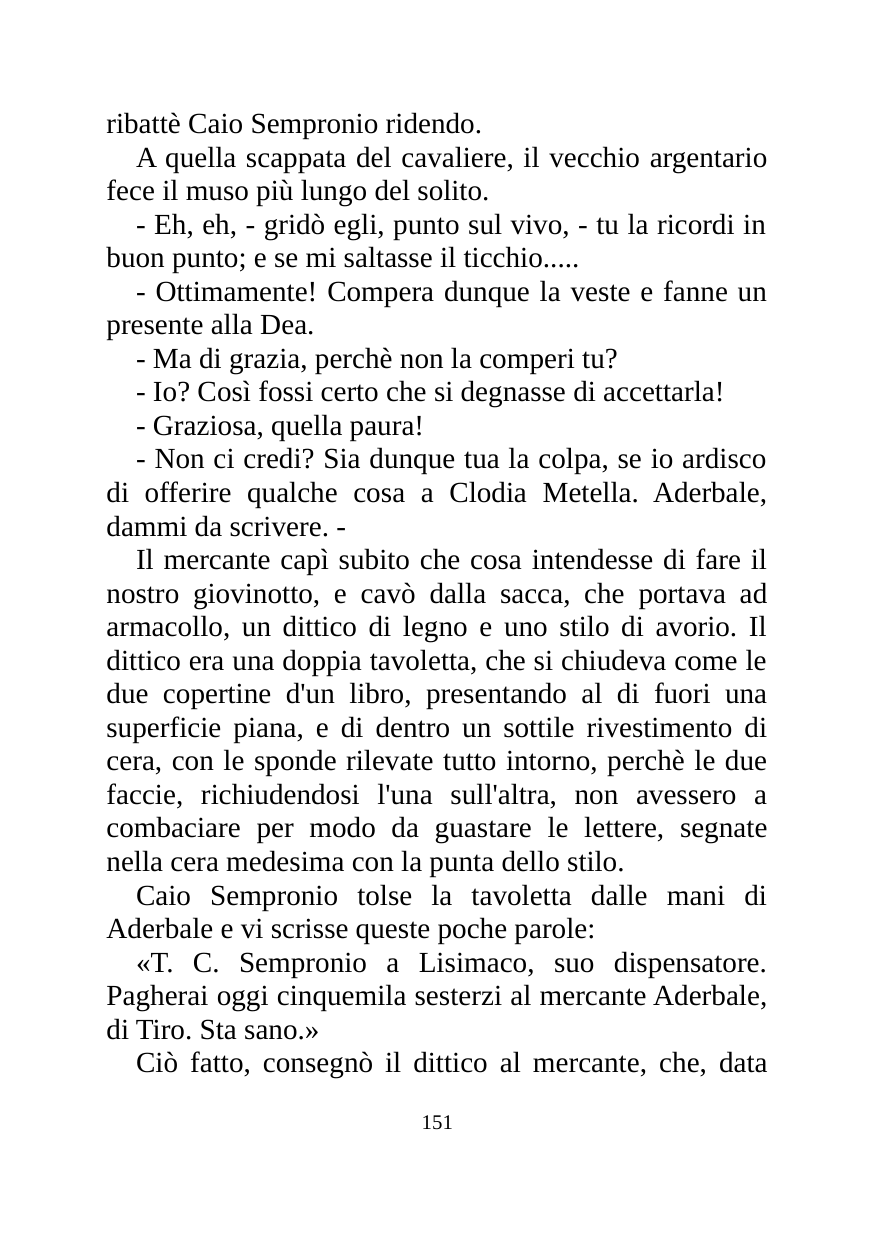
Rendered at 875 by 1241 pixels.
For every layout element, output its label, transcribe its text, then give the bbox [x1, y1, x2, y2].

text A quella scappata del cavaliere, il vecchio argentario fece il muso più lungo del solito. [106, 140, 768, 207]
text - Ottimamente! Compera dunque la veste e fanne un presente alla Dea. [106, 274, 768, 341]
text Ciò fatto, consegnò il dittico al mercante, che, data [106, 1045, 768, 1079]
text - Graziosa, quella paura! [106, 408, 768, 442]
text - Io? Così fossi certo che si degnasse di accettarla! [106, 374, 768, 408]
text Il mercante capì subito che cosa intendesse di fare il nostro giovinotto, e cavò dalla sacca, che portava ad armacollo, un dittico di legno e uno stilo di avorio. Il dittico era una doppia tavoletta, che si chiudeva come le due copertine d'un libro, presentando al di fuori una superficie piana, e di dentro un sottile rivestimento di cera, con le sponde rilevate tutto intorno, perchè le due faccie, richiudendosi l'una sull'altra, non avessero a combaciare per modo da guastare le lettere, segnate nella cera medesima con la punta dello stilo. [106, 542, 768, 878]
text - ribattè Caio Sempronio ridendo. [106, 106, 768, 140]
text - Ma di grazia, perchè non la comperi tu? [106, 341, 768, 374]
text - Non ci credi? Sia dunque tua la colpa, se io ardisco di offerire qualche cosa a Clodia Metella. Aderbale, dammi da scrivere. - [106, 442, 768, 542]
text Caio Sempronio tolse la tavoletta dalle mani di Aderbale e vi scrisse queste poche parole: [106, 878, 768, 945]
text - Eh, eh, - gridò egli, punto sul vivo, - tu la ricordi in buon punto; e se mi saltasse il ticchio..... [106, 207, 768, 274]
text «T. C. Sempronio a Lisimaco, suo dispensatore. Pagherai oggi cinquemila sesterzi al mercante Aderbale, di Tiro. Sta sano.» [106, 945, 768, 1045]
